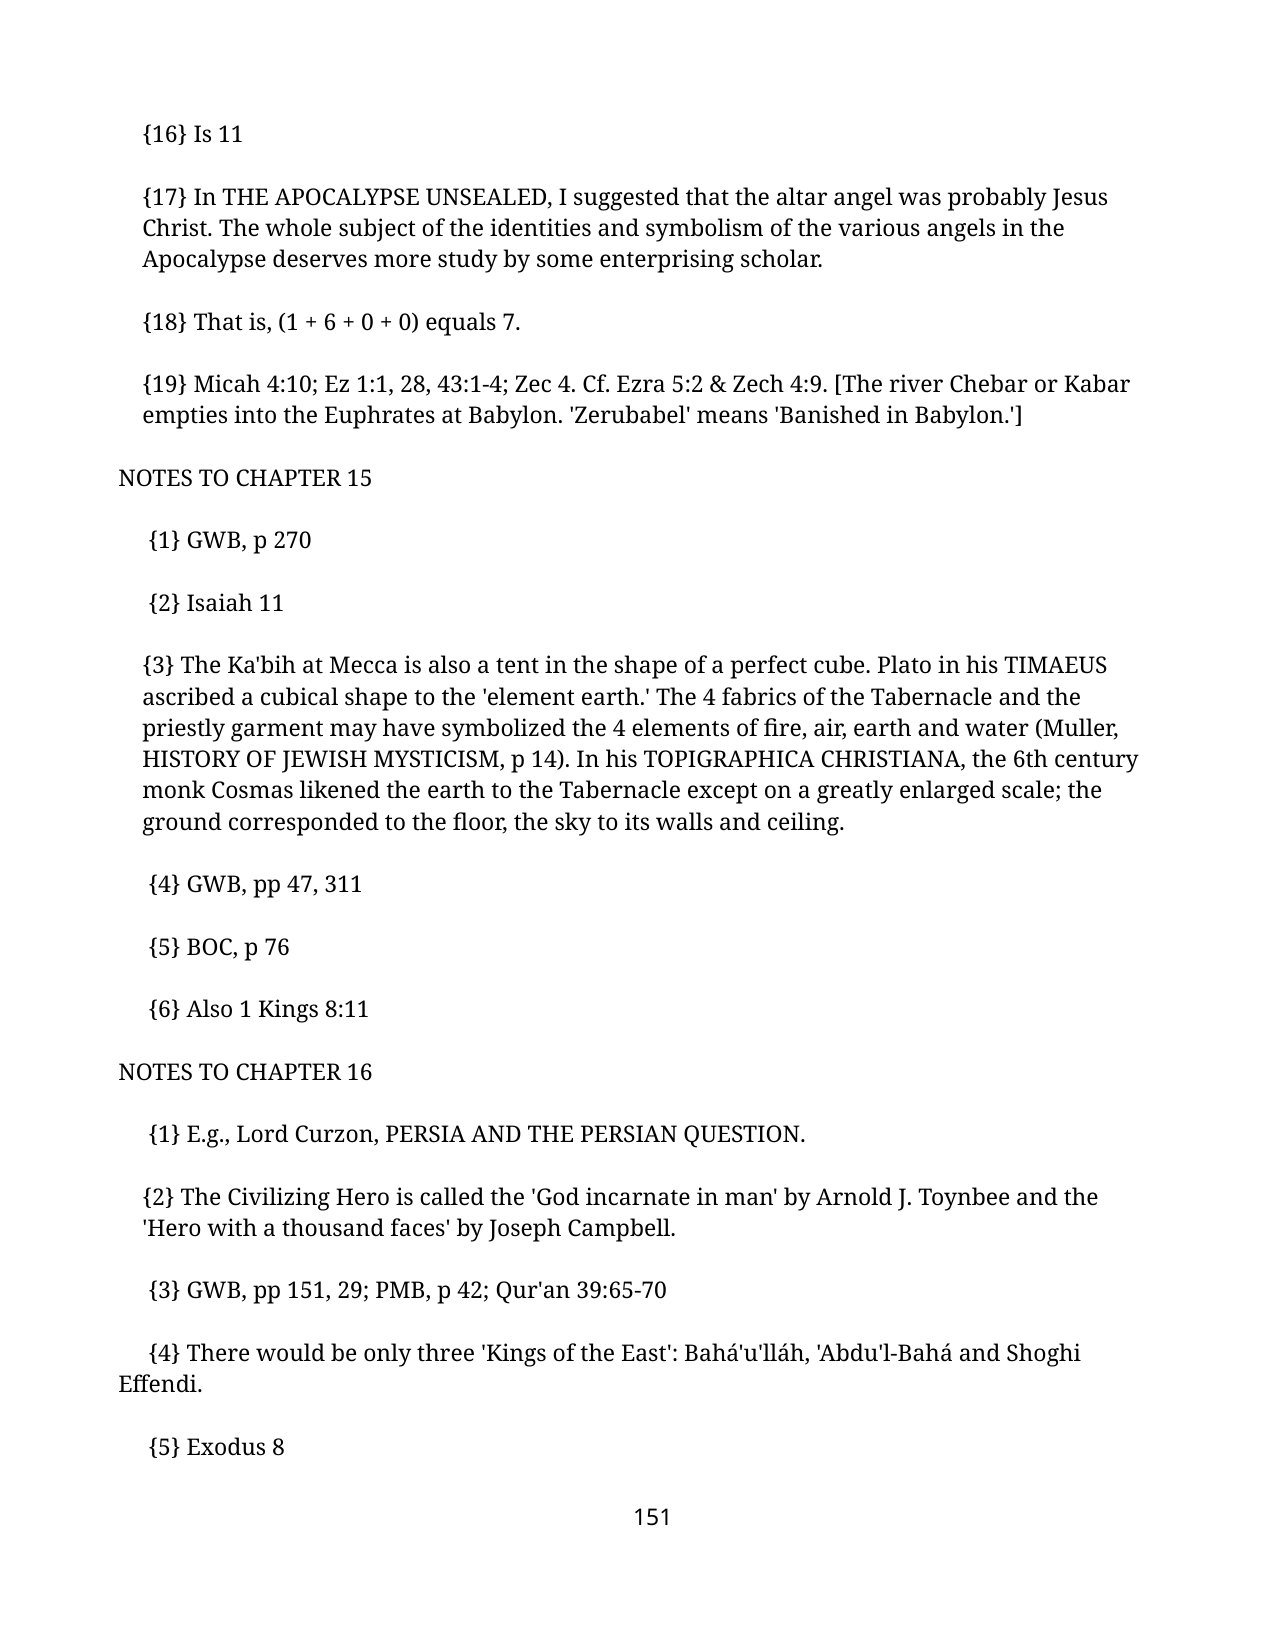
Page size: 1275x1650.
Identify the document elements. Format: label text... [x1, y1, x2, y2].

list {2} The Civilizing Hero is called the 'God incarnate in man' by Arnold J. Toynbee and the 'Hero with a thousand faces' by Joseph Campbell. [142, 1181, 1157, 1243]
list {19} Micah 4:10; Ez 1:1, 28, 43:1-4; Zec 4. Cf. Ezra 5:2 & Zech 4:9. [The river Chebar or Kabar empties into the Euphrates at Babylon. 'Zerubabel' means 'Banished in Babylon.'] [142, 368, 1157, 431]
text {1} E.g., Lord Curzon, PERSIA AND THE PERSIAN QUESTION. [118, 1118, 1157, 1149]
list {17} In THE APOCALYPSE UNSEALED, I suggested that the altar angel was probably Jesus Christ. The whole subject of the identities and symbolism of the various angels in the Apocalypse deserves more study by some enterprising scholar. [142, 181, 1157, 274]
text {2} Isaiah 11 [118, 587, 1157, 618]
text NOTES TO CHAPTER 16 [118, 1056, 1157, 1087]
text {5} Exodus 8 [118, 1431, 1157, 1462]
text {4} GWB, pp 47, 311 [118, 868, 1157, 899]
list {3} The Ka'bih at Mecca is also a tent in the shape of a perfect cube. Plato in his TIMAEUS ascribed a cubical shape to the 'element earth.' The 4 fabrics of the Tabernacle and the priestly garment may have symbolized the 4 elements of fire, air, earth and water (Muller, HISTORY OF JEWISH MYSTICISM, p 14). In his TOPIGRAPHICA CHRISTIANA, the 6th century monk Cosmas likened the earth to the Tabernacle except on a greatly enlarged scale; the ground corresponded to the floor, the sky to its walls and ceiling. [142, 649, 1157, 837]
text NOTES TO CHAPTER 15 [118, 462, 1157, 493]
text {5} BOC, p 76 [118, 931, 1157, 962]
text {6} Also 1 Kings 8:11 [118, 993, 1157, 1024]
text {1} GWB, p 270 [118, 524, 1157, 556]
text {3} GWB, pp 151, 29; PMB, p 42; Qur'an 39:65-70 [118, 1274, 1157, 1306]
text {4} There would be only three 'Kings of the East': Bahá'u'lláh, 'Abdu'l-Bahá and Shoghi Effendi. [118, 1337, 1157, 1399]
list {16} Is 11 [142, 118, 1157, 149]
list {18} That is, (1 + 6 + 0 + 0) equals 7. [142, 306, 1157, 337]
